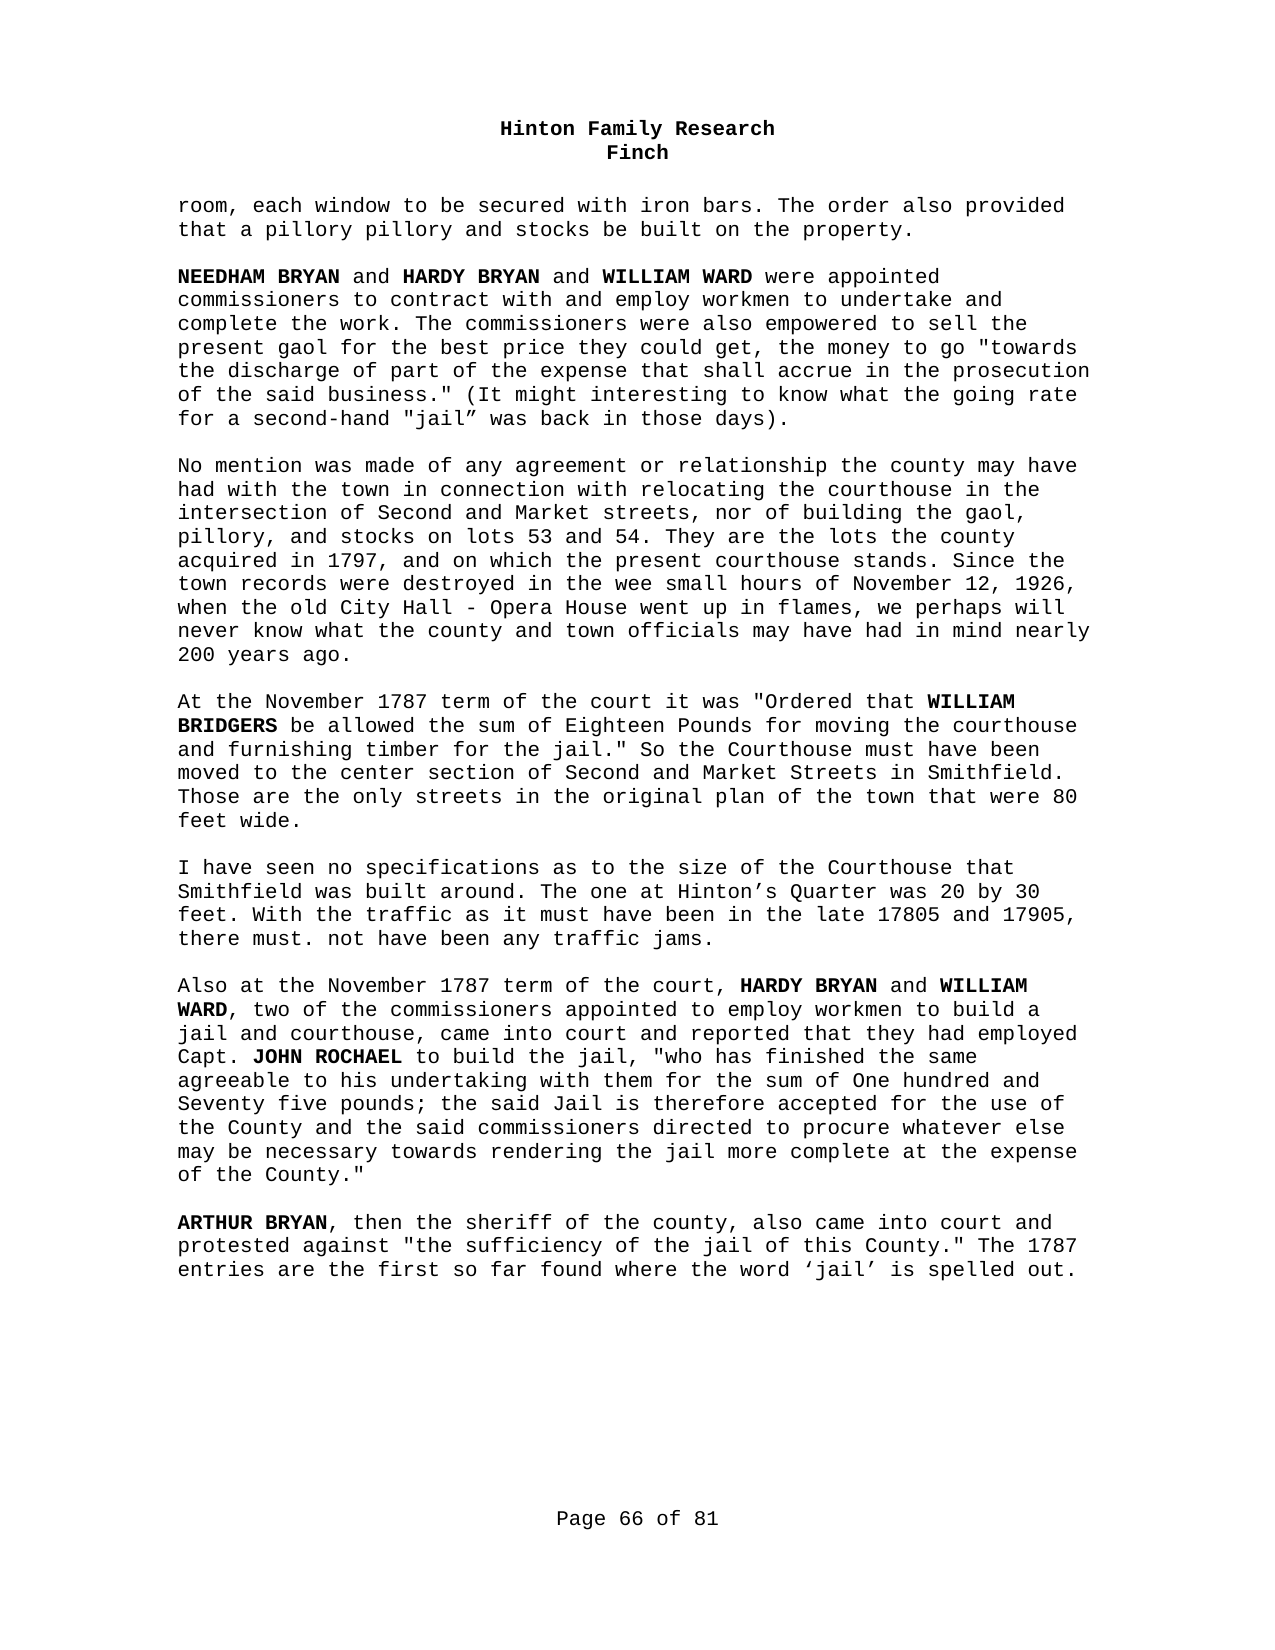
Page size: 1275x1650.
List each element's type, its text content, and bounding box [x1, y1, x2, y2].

text room, each window to be secured with iron bars. The order also provided that a pillory pillory and stocks be built on the property. [177, 195, 1098, 242]
text NEEDHAM BRYAN and Hardy BRYAN and William WARD were appointed commissioners to contract with and employ workmen to undertake and complete the work. The commissioners were also empowered to sell the present gaol for the best price they could get, the money to go "towards the discharge of part of the expense that shall accrue in the prosecution of the said business." (It might interesting to know what the going rate for a second-hand "jail” was back in those days). [177, 266, 1098, 431]
text At the November 1787 term of the court it was "Ordered that William Bridgers be allowed the sum of Eighteen Pounds for moving the courthouse and furnishing timber for the jail." So the Courthouse must have been moved to the center section of Second and Market Streets in Smithfield. Those are the only streets in the original plan of the town that were 80 feet wide. [177, 691, 1098, 833]
text Also at the November 1787 term of the court, Hardy BRYAN and William WARD, two of the commissioners appointed to employ workmen to build a jail and courthouse, came into court and reported that they had employed Capt. John Rochael to build the jail, "who has finished the same agreeable to his undertaking with them for the sum of One hundred and Seventy five pounds; the said Jail is therefore accepted for the use of the County and the said commissioners directed to procure whatever else may be necessary towards rendering the jail more complete at the expense of the County." [177, 975, 1098, 1188]
text I have seen no specifications as to the size of the Courthouse that Smithfield was built around. The one at Hinton’s Quarter was 20 by 30 feet. With the traffic as it must have been in the late 17805 and 17905, there must. not have been any traffic jams. [177, 857, 1098, 952]
text No mention was made of any agreement or relationship the county may have had with the town in connection with relocating the courthouse in the intersection of Second and Market streets, nor of building the gaol, pillory, and stocks on lots 53 and 54. They are the lots the county acquired in 1797, and on which the present courthouse stands. Since the town records were destroyed in the wee small hours of November 12, 1926, when the old City Hall - Opera House went up in flames, we perhaps will never know what the county and town officials may have had in mind nearly 200 years ago. [177, 455, 1098, 668]
text Arthur BRYAN, then the sheriff of the county, also came into court and protested against "the sufficiency of the jail of this County." The 1787 entries are the first so far found where the word ‘jail’ is spelled out. [177, 1212, 1098, 1283]
